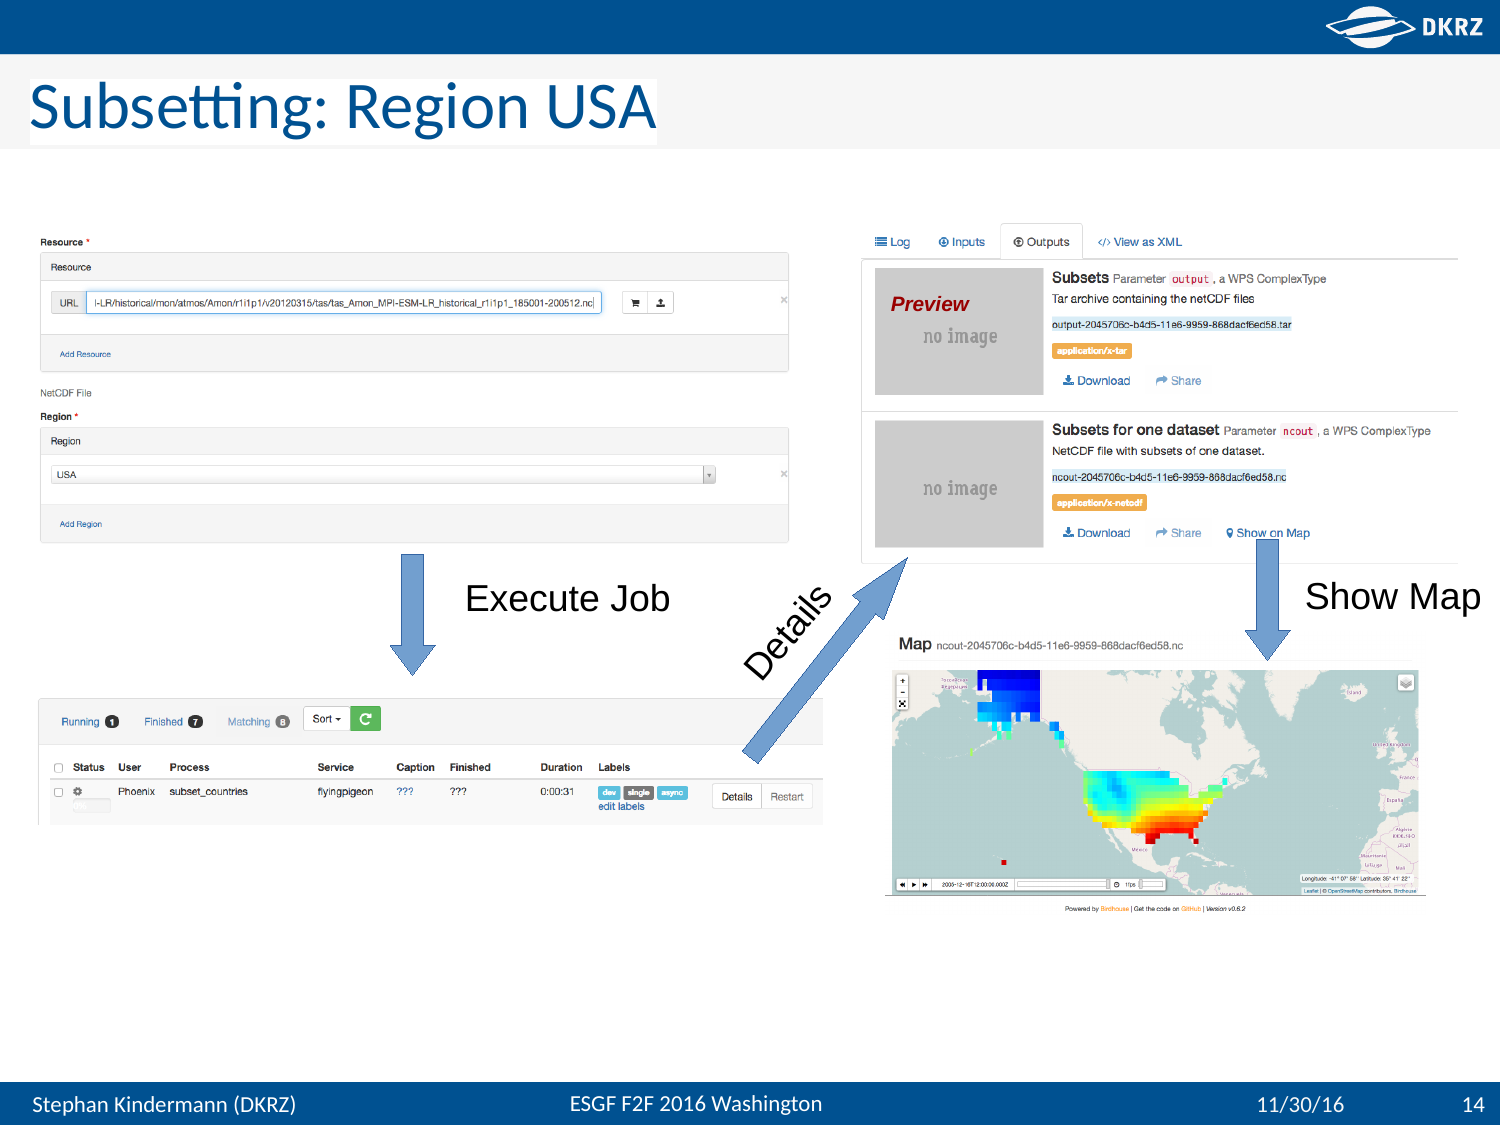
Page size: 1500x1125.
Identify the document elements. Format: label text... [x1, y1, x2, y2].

title Subsetting: Region USA [0, 54, 1500, 149]
text_box Execute Job [450, 570, 721, 627]
picture [35, 233, 798, 555]
slide_number 11/30/16 [1187, 1082, 1360, 1125]
text_box Show Map [1290, 568, 1497, 625]
picture [35, 689, 823, 826]
text_box Preview [876, 285, 1036, 357]
picture [885, 631, 1426, 916]
text_box [390, 554, 436, 676]
text_box [1245, 539, 1291, 661]
picture [850, 223, 1458, 569]
slide_number [1376, 1082, 1500, 1125]
text_box [742, 557, 908, 764]
text_box Details [720, 531, 879, 706]
